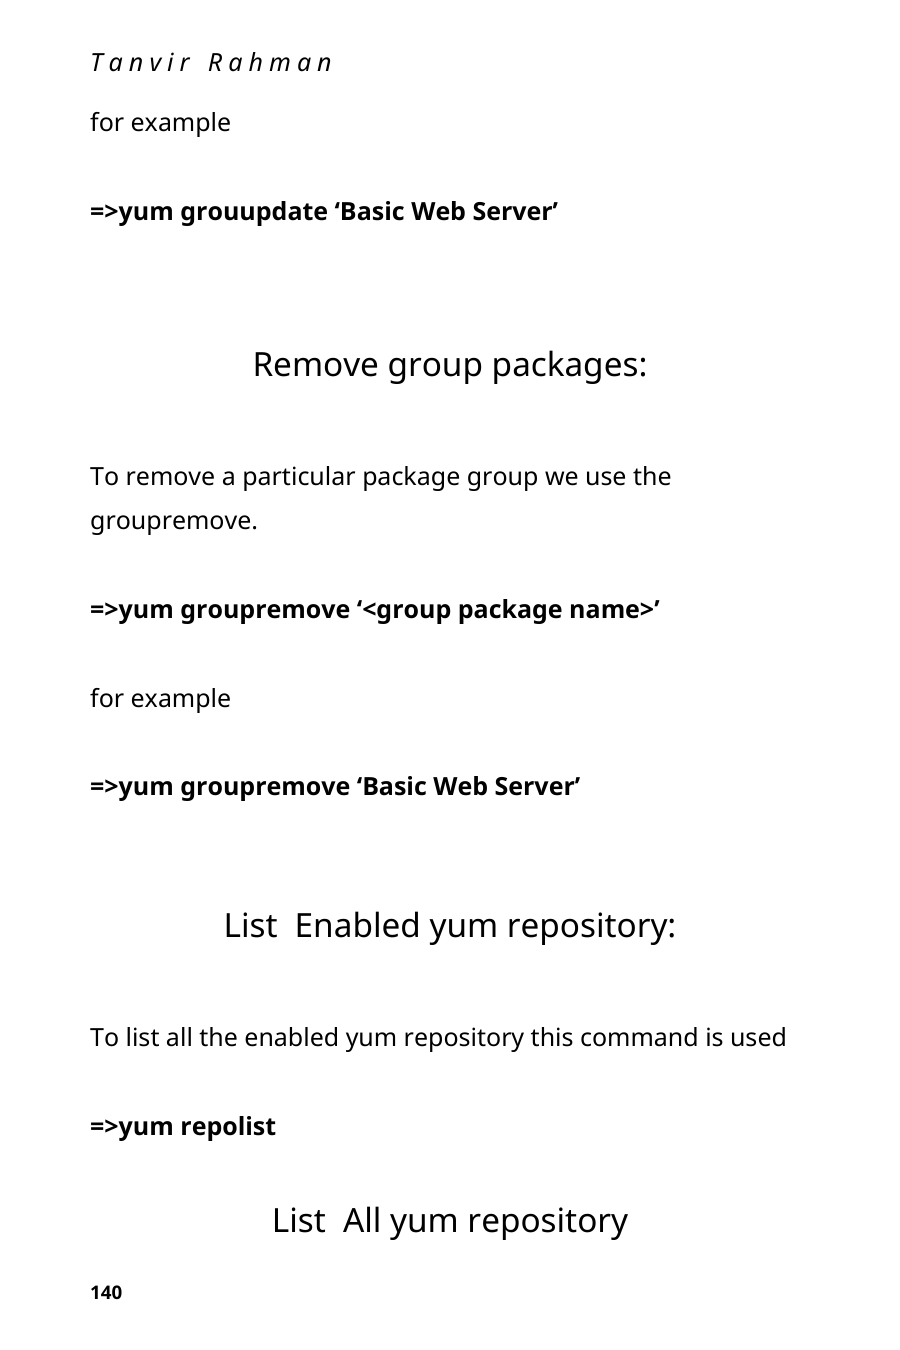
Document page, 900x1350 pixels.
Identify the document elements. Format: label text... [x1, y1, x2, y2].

text To remove a particular package group we use the groupremove. [90, 459, 810, 537]
text List All yum repository [90, 1197, 810, 1242]
text =>yum groupremove ‘Basic Web Server’ [90, 769, 810, 803]
text Remove group packages: [90, 341, 810, 386]
text =>yum grouupdate ‘Basic Web Server’ [90, 193, 810, 228]
text =>yum groupremove ‘<group package name>’ [90, 592, 810, 626]
text To list all the enabled yum repository this command is used [90, 1019, 810, 1054]
text =>yum repolist [90, 1108, 810, 1142]
text List Enabled yum repository: [90, 902, 810, 947]
text for example [90, 680, 810, 714]
text for example [90, 105, 810, 139]
